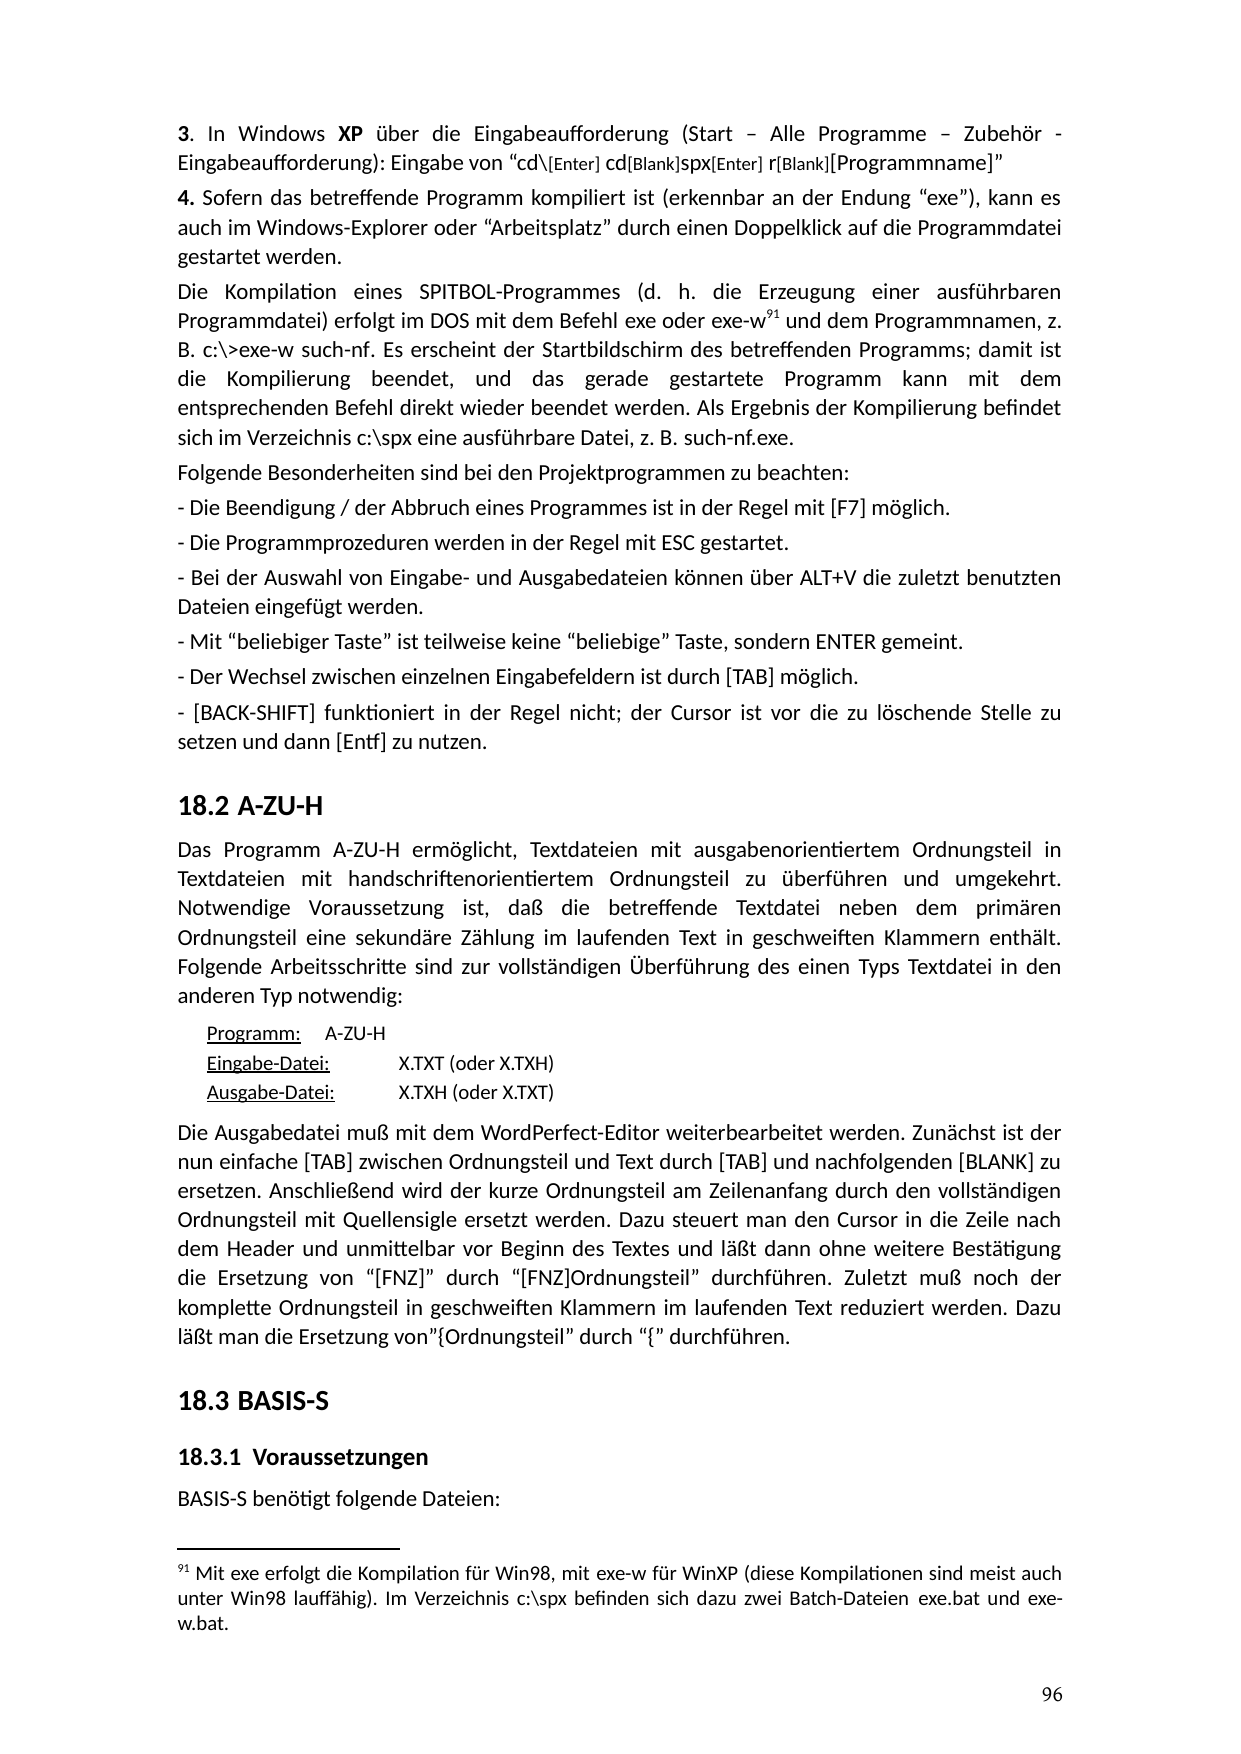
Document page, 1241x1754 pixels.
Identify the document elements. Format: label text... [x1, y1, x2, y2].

subtitle A-ZU-H [177, 792, 1063, 822]
text 4. Sofern das betreffende Programm kompiliert ist (erkennbar an der Endung “exe”), kann es auch im Windows-Explorer oder “Arbeitsplatz” durch einen Doppelklick auf die Programmdatei gestartet werden. [177, 182, 1063, 270]
text Die Ausgabedatei muß mit dem WordPerfect-Editor weiterbearbeitet werden. Zunächst ist der nun einfache [TAB] zwischen Ordnungsteil und Text durch [TAB] und nachfolgenden [BLANK] zu ersetzen. Anschließend wird der kurze Ordnungsteil am Zeilenanfang durch den vollständigen Ordnungsteil mit Quellensigle ersetzt werden. Dazu steuert man den Cursor in die Zeile nach dem Header und unmittelbar vor Beginn des Textes und läßt dann ohne weitere Bestätigung die Ersetzung von “[FNZ]” durch “[FNZ]Ordnungsteil” durchführen. Zuletzt muß noch der komplette Ordnungsteil in geschweiften Klammern im laufenden Text reduziert werden. Dazu läßt man die Ersetzung von”{Ordnungsteil” durch “{” durchführen. [177, 1117, 1063, 1350]
text - Mit “beliebiger Taste” ist teilweise keine “beliebige” Taste, sondern ENTER gemeint. [177, 626, 1063, 656]
text - Die Beendigung / der Abbruch eines Programmes ist in der Regel mit [F7] möglich. [177, 492, 1063, 521]
text Programm: A-ZU-H [207, 1017, 1063, 1047]
text Folgende Besonderheiten sind bei den Projektprogrammen zu beachten: [177, 457, 1063, 486]
text - Bei der Auswahl von Eingabe- und Ausgabedateien können über ALT+V die zuletzt benutzten Dateien eingefügt werden. [177, 562, 1063, 620]
text 3. In Windows XP über die Eingabeaufforderung (Start – Alle Programme – Zubehör - Eingabeaufforderung): Eingabe von “cd\[Enter] cd[Blank]spx[Enter] r[Blank][Programmname]” [177, 118, 1063, 176]
text - Die Programmprozeduren werden in der Regel mit ESC gestartet. [177, 527, 1063, 556]
subtitle BASIS-S [177, 1387, 1063, 1417]
text Mit exe erfolgt die Kompilation für Win98, mit exe-w für WinXP (diese Kompilationen sind meist auch unter Win98 lauffähig). Im Verzeichnis c:\spx befinden sich dazu zwei Batch-Dateien exe.bat und exe-w.bat. [177, 1561, 1063, 1636]
subtitle Voraussetzungen [177, 1442, 1063, 1471]
text Das Programm A-ZU-H ermöglicht, Textdateien mit ausgabenorientiertem Ordnungsteil in Textdateien mit handschriftenorientiertem Ordnungsteil zu überführen und umgekehrt. Notwendige Voraussetzung ist, daß die betreffende Textdatei neben dem primären Ordnungsteil eine sekundäre Zählung im laufenden Text in geschweiften Klammern enthält. Folgende Arbeitsschritte sind zur vollständigen Überführung des einen Typs Textdatei in den anderen Typ notwendig: [177, 834, 1063, 1009]
text Die Kompilation eines SPITBOL-Programmes (d. h. die Erzeugung einer ausführbaren Programmdatei) erfolgt im DOS mit dem Befehl exe oder exe-w und dem Programmnamen, z. B. c:\>exe-w such-nf. Es erscheint der Startbildschirm des betreffenden Programms; damit ist die Kompilierung beendet, und das gerade gestartete Programm kann mit dem entsprechenden Befehl direkt wieder beendet werden. Als Ergebnis der Kompilierung befindet sich im Verzeichnis c:\spx eine ausführbare Datei, z. B. such-nf.exe. [177, 276, 1063, 451]
text Eingabe-Datei: X.TXT (oder X.TXH) [207, 1047, 1063, 1076]
text BASIS-S benötigt folgende Dateien: [177, 1483, 1063, 1512]
text - Der Wechsel zwischen einzelnen Eingabefeldern ist durch [TAB] möglich. [177, 661, 1063, 691]
text Ausgabe-Datei: X.TXH (oder X.TXT) [207, 1076, 1063, 1105]
text - [BACK-SHIFT] funktioniert in der Regel nicht; der Cursor ist vor die zu löschende Stelle zu setzen und dann [Entf] zu nutzen. [177, 697, 1063, 755]
